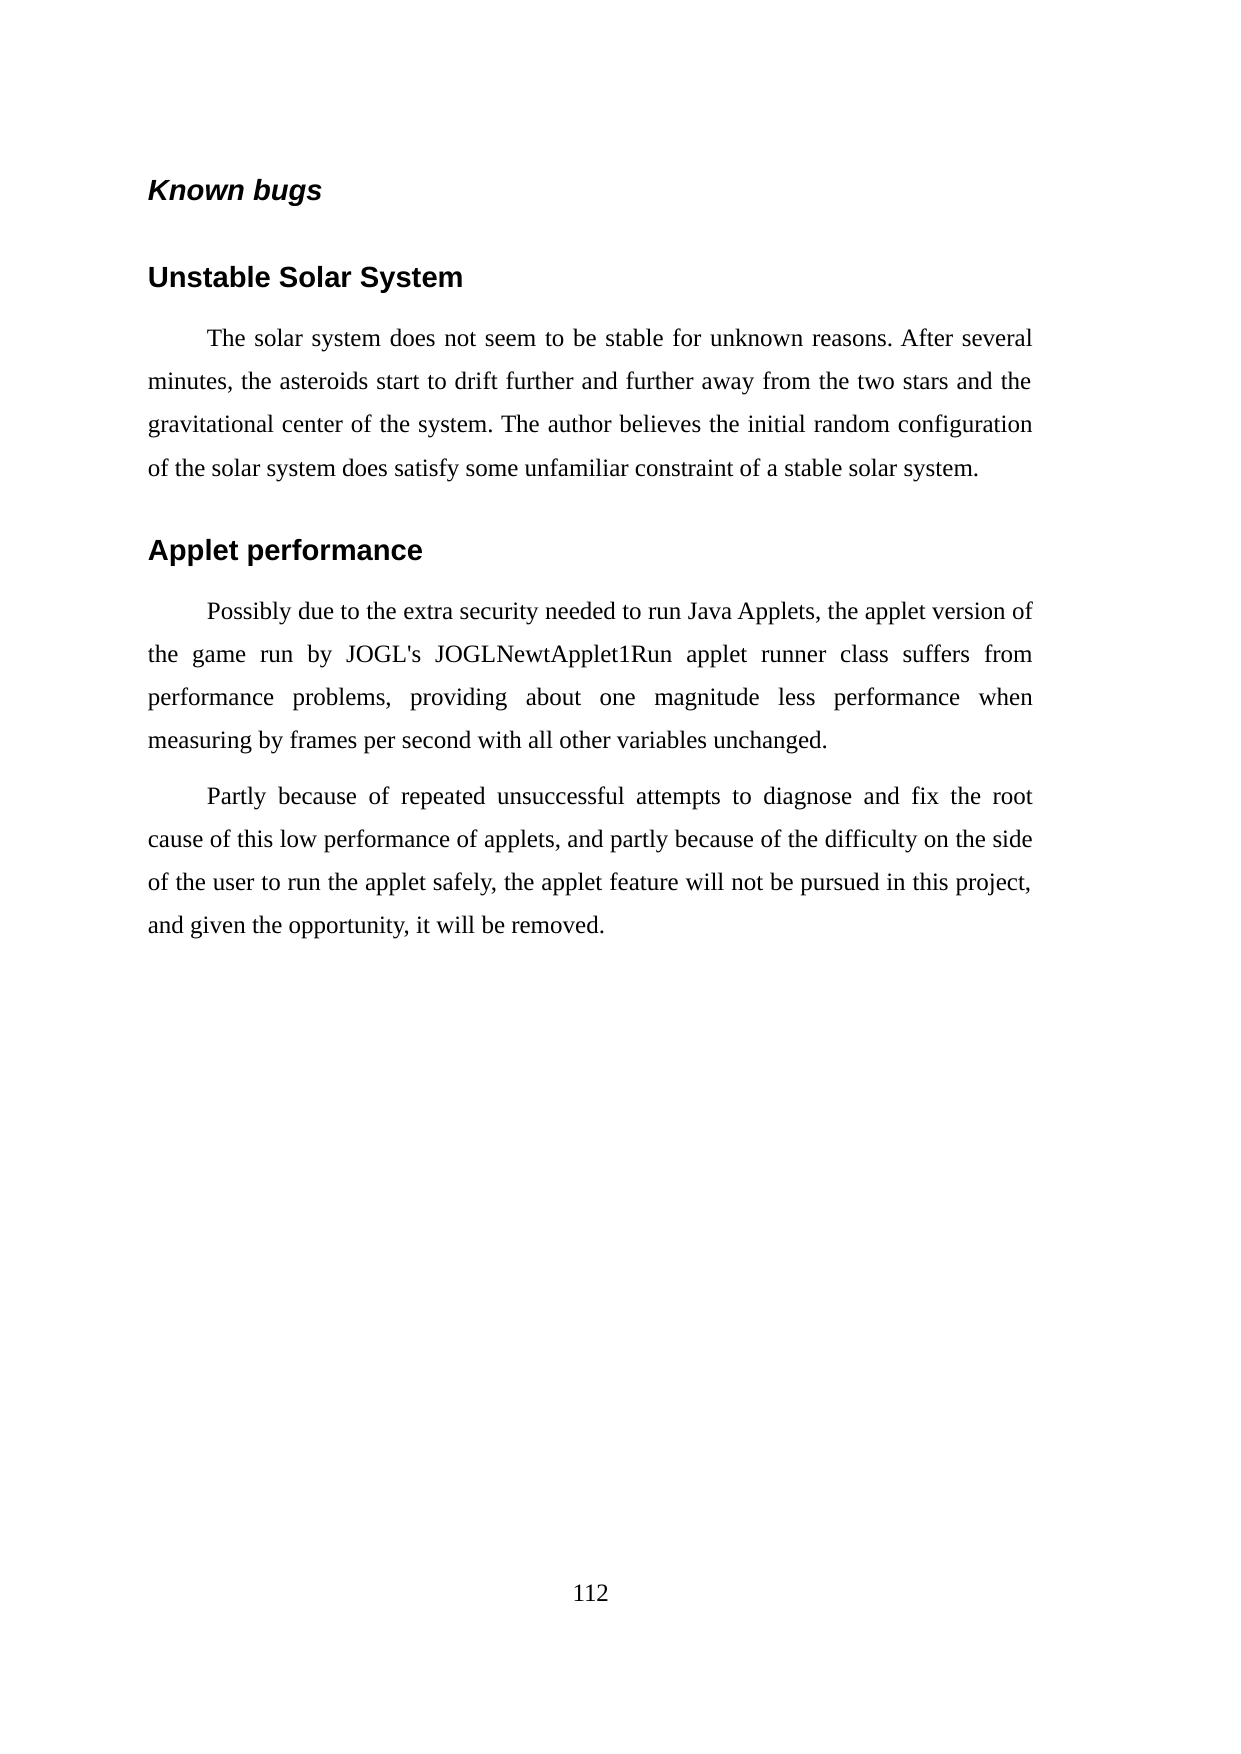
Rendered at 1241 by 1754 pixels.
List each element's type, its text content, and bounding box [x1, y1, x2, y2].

text Partly because of repeated unsuccessful attempts to diagnose and fix the root cause of this low performance of applets, and partly because of the difficulty on the side of the user to run the applet safely, the applet feature will not be pursued in this project, and given the opportunity, it will be removed. [148, 781, 1033, 939]
subtitle Unstable Solar System [148, 260, 1033, 294]
text Possibly due to the extra security needed to run Java Applets, the applet version of the game run by JOGL's JOGLNewtApplet1Run applet runner class suffers from performance problems, providing about one magnitude less performance when measuring by frames per second with all other variables unchanged. [148, 596, 1033, 754]
text The solar system does not seem to be stable for unknown reasons. After several minutes, the asteroids start to drift further and further away from the two stars and the gravitational center of the system. The author believes the initial random configuration of the solar system does satisfy some unfamiliar constraint of a stable solar system. [148, 323, 1033, 481]
subtitle Known bugs [148, 173, 1033, 206]
subtitle Applet performance [148, 533, 1033, 567]
